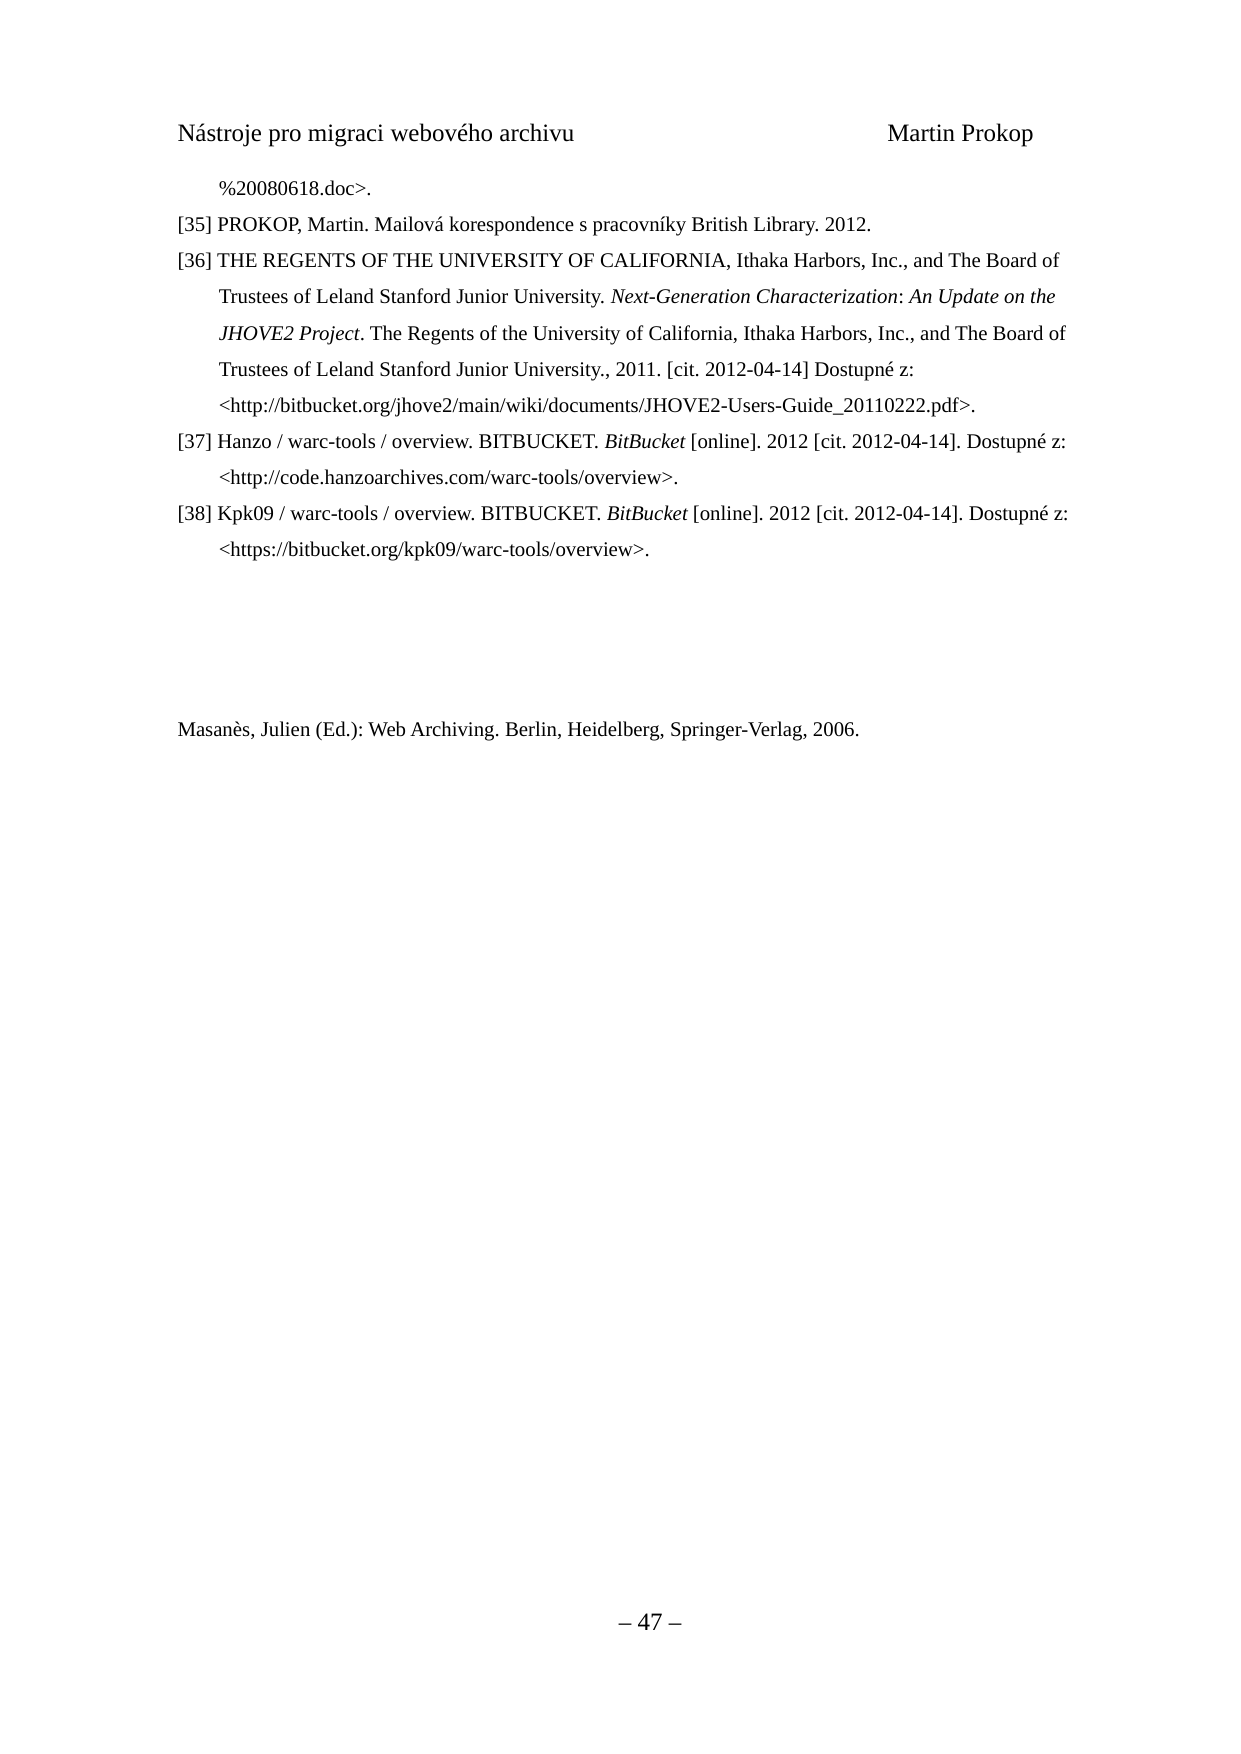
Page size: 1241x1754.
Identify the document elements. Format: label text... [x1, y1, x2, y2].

text %20080618.doc>. [177, 176, 1122, 200]
text [38] Kpk09 / warc-tools / overview. BITBUCKET. BitBucket [online]. 2012 [cit. 2012-04-14]. Dostupné z: <https://bitbucket.org/kpk09/warc-tools/overview>. [177, 501, 1122, 561]
text Masanès, Julien (Ed.): Web Archiving. Berlin, Heidelberg, Springer-Verlag, 2006. [177, 717, 1122, 741]
text [35] PROKOP, Martin. Mailová korespondence s pracovníky British Library. 2012. [177, 212, 1122, 236]
text [37] Hanzo / warc-tools / overview. BITBUCKET. BitBucket [online]. 2012 [cit. 2012-04-14]. Dostupné z: <http://code.hanzoarchives.com/warc-tools/overview>. [177, 429, 1122, 489]
text [36] THE REGENTS OF THE UNIVERSITY OF CALIFORNIA, Ithaka Harbors, Inc., and The Board of Trustees of Leland Stanford Junior University. Next-Generation Characterization: An Update on the JHOVE2 Project. The Regents of the University of California, Ithaka Harbors, Inc., and The Board of Trustees of Leland Stanford Junior University., 2011. [cit. 2012-04-14] Dostupné z: <http://bitbucket.org/jhove2/main/wiki/documents/JHOVE2-Users-Guide_20110222.pdf>. [177, 248, 1122, 417]
